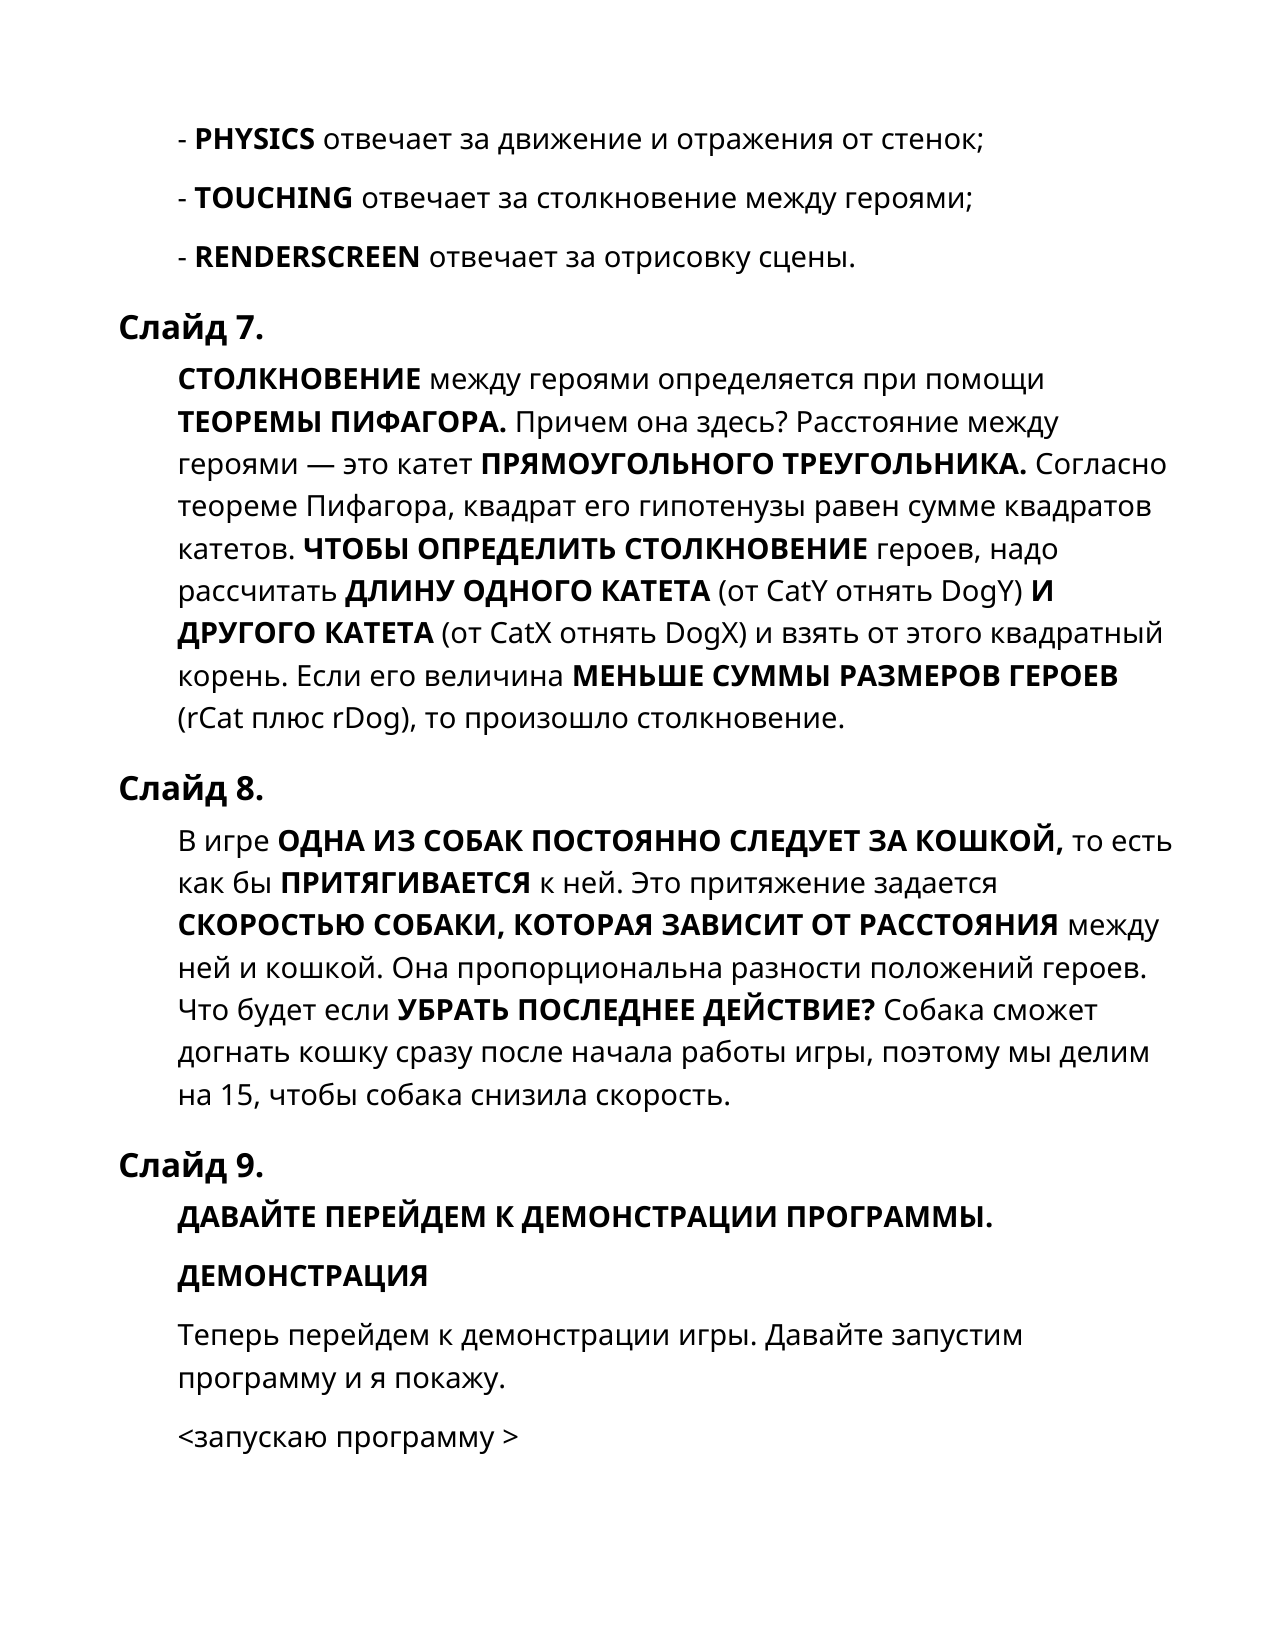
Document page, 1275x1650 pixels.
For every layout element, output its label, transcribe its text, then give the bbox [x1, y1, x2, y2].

text <запускаю программу > [177, 1416, 1186, 1456]
subtitle Слайд 7. [118, 304, 1186, 349]
text Теперь перейдем к демонстрации игры. Давайте запустим программу и я покажу. [177, 1314, 1186, 1397]
text Давайте перейдем к демонстрации программы. [177, 1196, 1186, 1236]
text - Touching отвечает за столкновение между героями; [177, 177, 1186, 217]
text - RenderScreen отвечает за отрисовку сцены. [177, 236, 1186, 276]
text - Physics отвечает за движение и отражения от стенок; [177, 118, 1186, 158]
text Столкновение между героями определяется при помощи теоремы Пифагора. Причем она здесь? Расстояние между героями — это катет прямоугольного треугольника. Согласно теореме Пифагора, квадрат его гипотенузы равен сумме квадратов катетов. Чтобы определить столкновение героев, надо рассчитать длину одного катета (от CatY отнять DogY) и другого катета (от CatX отнять DogX) и взять от этого квадратный корень. Если его величина меньше суммы размеров героев (rCat плюс rDog), то произошло столкновение. [177, 358, 1186, 737]
subtitle Слайд 8. [118, 765, 1186, 810]
subtitle Слайд 9. [118, 1142, 1186, 1187]
text ДЕМОНСТРАЦИЯ [177, 1255, 1186, 1295]
text В игре одна из собак постоянно следует за кошкой, то есть как бы притягивается к ней. Это притяжение задается скоростью собаки, которая зависит от расстояния между ней и кошкой. Она пропорциональна разности положений героев. Что будет если убрать последнее действие? Собака сможет догнать кошку сразу после начала работы игры, поэтому мы делим на 15, чтобы собака снизила скорость. [177, 820, 1186, 1114]
